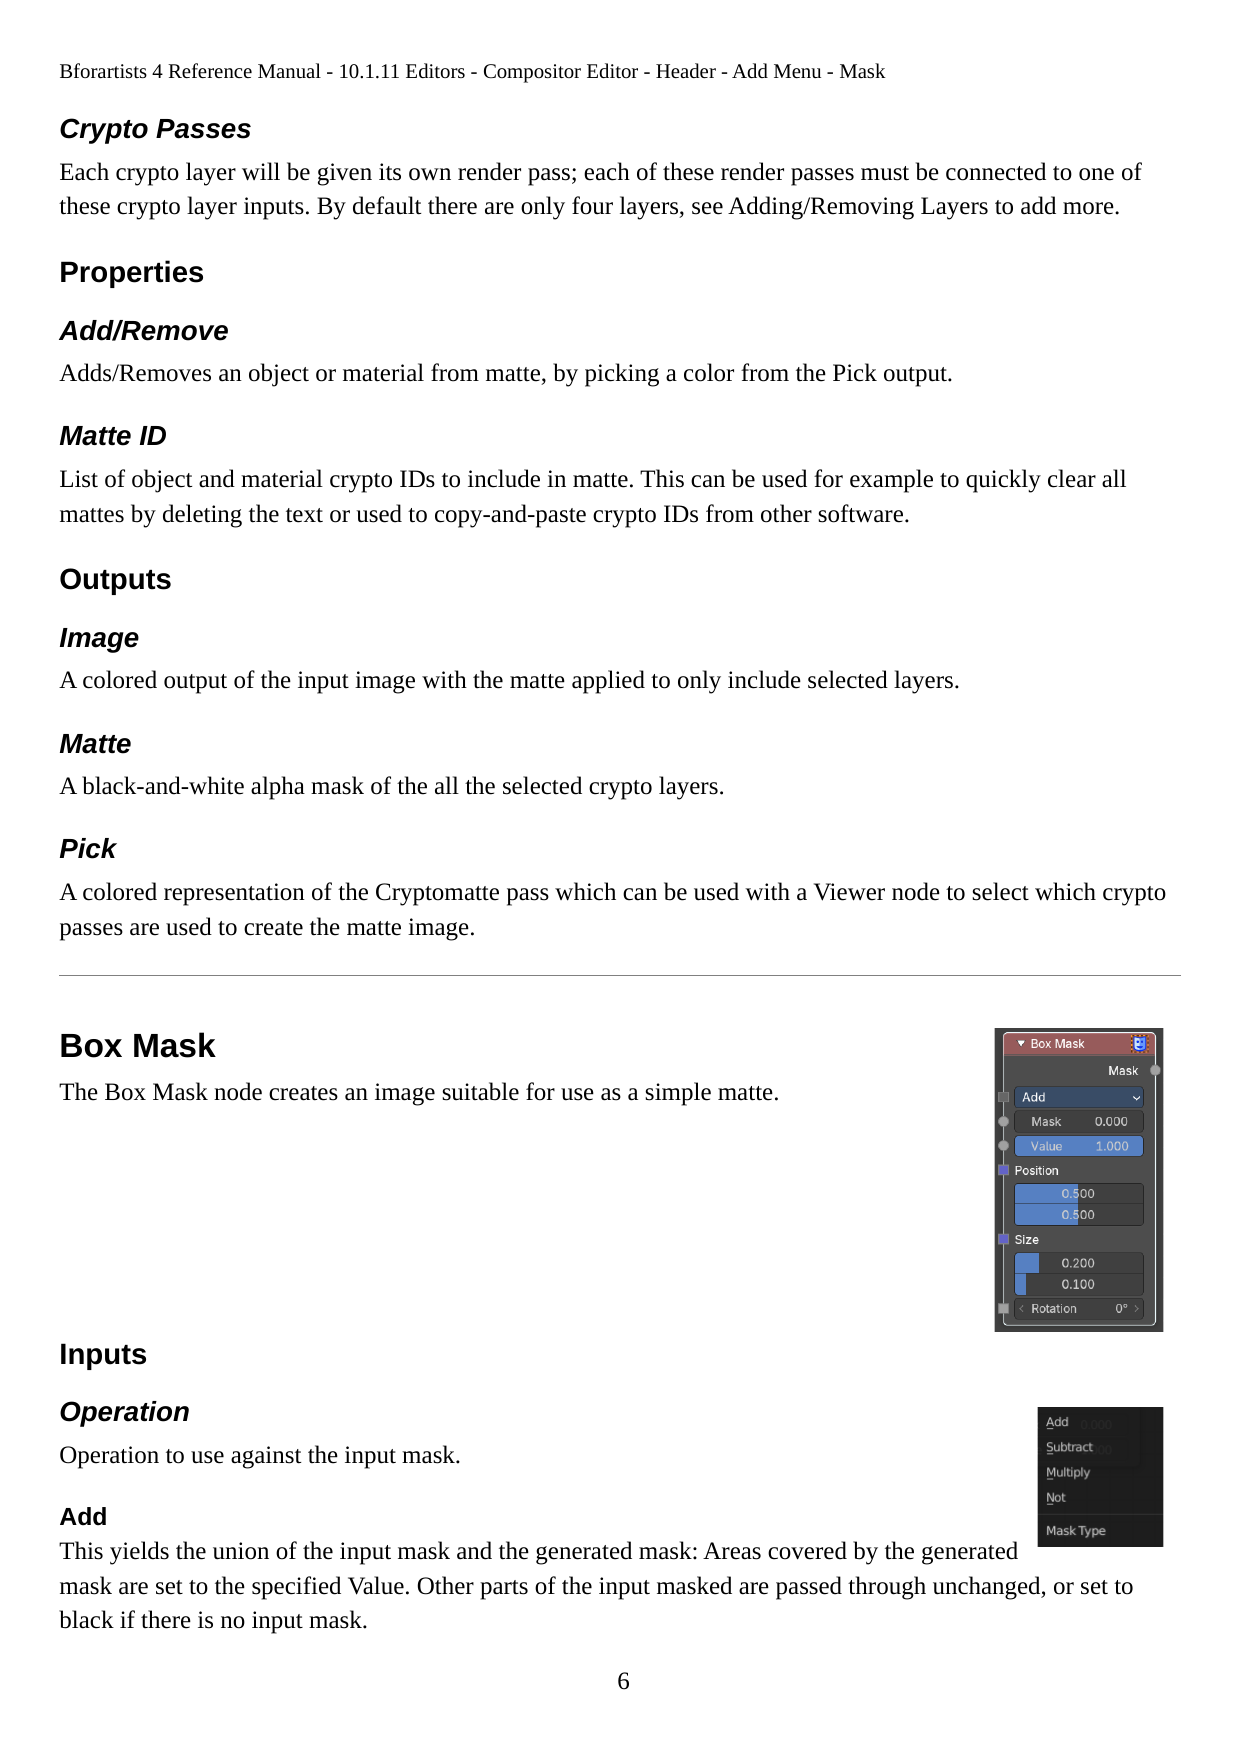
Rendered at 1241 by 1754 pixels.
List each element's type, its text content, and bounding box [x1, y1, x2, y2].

text Each crypto layer will be given its own render pass; each of these render passes must be connected to one of these crypto layer inputs. By default there are only four layers, see Adding/Removing Layers to add more. [59, 157, 1181, 220]
picture [994, 1028, 1164, 1332]
subtitle Outputs [59, 562, 1181, 596]
text Operation to use against the input mask. [59, 1440, 1037, 1469]
subtitle Box Mask [59, 1026, 1181, 1064]
subtitle [1164, 1502, 1181, 1530]
subtitle Operation [59, 1396, 1181, 1427]
subtitle Pick [59, 833, 1181, 865]
text List of object and material crypto IDs to include in matte. This can be used for example to quickly clear all mattes by deleting the text or used to copy-and-paste crypto IDs from other software. [59, 464, 1181, 527]
text This yields the union of the input mask and the generated mask: Areas covered by the generated mask are set to the specified Value. Other parts of the input masked are passed through unchanged, or set to black if there is no input mask. [59, 1536, 1181, 1634]
text A black-and-white alpha mask of the all the selected crypto layers. [59, 771, 1181, 800]
text Adds/Removes an object or material from matte, by picking a color from the Pick output. [59, 358, 1181, 387]
subtitle Crypto Passes [59, 113, 1181, 144]
picture [1037, 1407, 1164, 1547]
text A colored output of the input image with the matte applied to only include selected layers. [59, 665, 1181, 694]
subtitle Matte ID [59, 420, 1181, 452]
subtitle Image [59, 621, 1181, 653]
subtitle Properties [59, 255, 1181, 289]
subtitle Add/Remove [59, 314, 1181, 346]
text A colored representation of the Cryptomatte pass which can be used with a Viewer node to select which crypto passes are used to create the matte image. [59, 877, 1181, 941]
subtitle Matte [59, 727, 1181, 759]
subtitle Add [59, 1502, 1037, 1530]
subtitle Inputs [59, 1337, 1181, 1371]
text The Box Mask node creates an image suitable for use as a simple matte. [59, 1077, 994, 1106]
